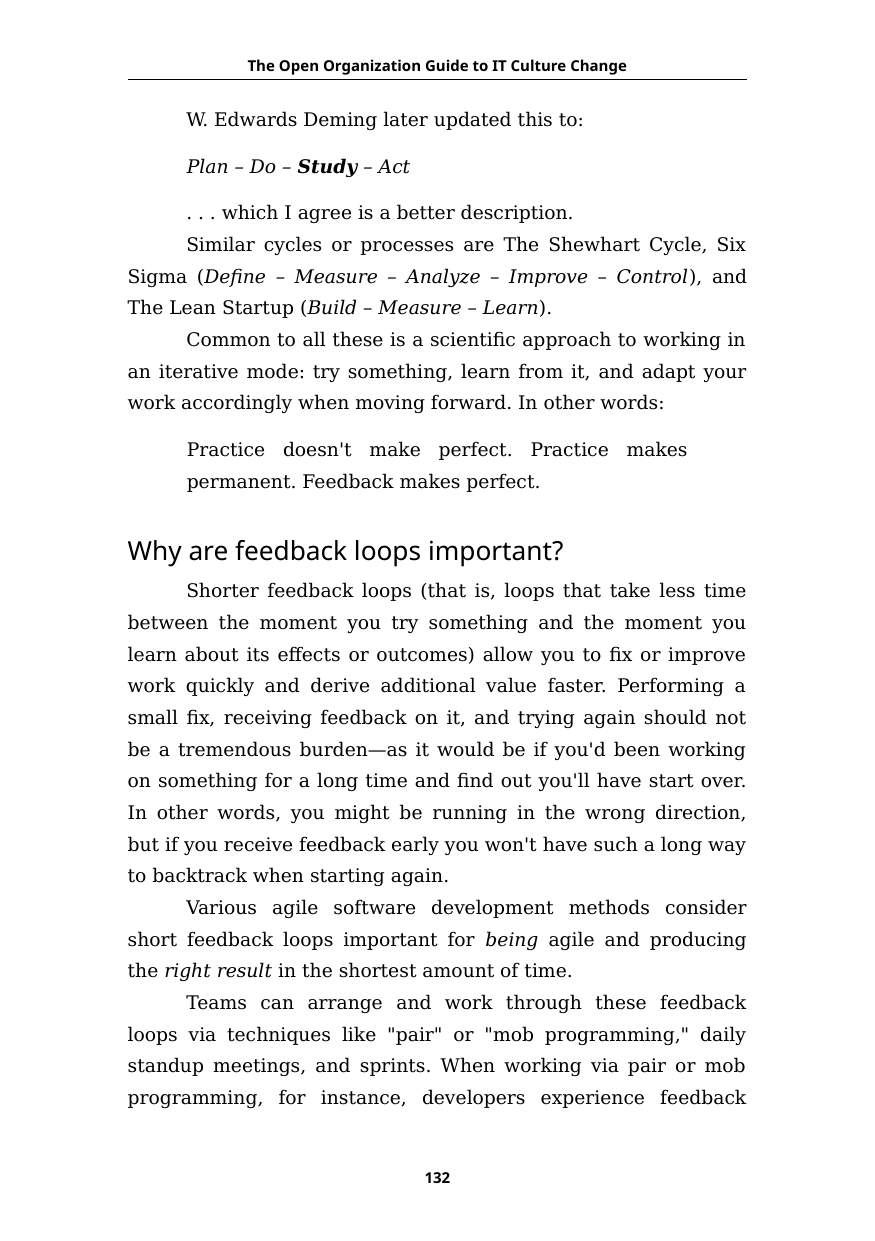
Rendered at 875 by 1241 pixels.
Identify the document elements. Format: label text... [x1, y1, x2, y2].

text Teams can arrange and work through these feedback loops via techniques like "pair" or "mob programming," daily standup meetings, and sprints. When working via pair or mob programming, for instance, developers experience feedback [127, 992, 747, 1109]
text Plan – Do – Study – Act [187, 155, 688, 177]
text Practice doesn't make perfect. Practice makes permanent. Feedback makes perfect. [187, 439, 688, 493]
text Shorter feedback loops (that is, loops that take less time between the moment you try something and the moment you learn about its effects or outcomes) allow you to fix or improve work quickly and derive additional value faster. Performing a small fix, receiving feedback on it, and trying again should not be a tremendous burden—as it would be if you'd been working on something for a long time and find out you'll have start over. In other words, you might be running in the wrong direction, but if you receive feedback early you won't have such a long way to backtrack when starting again. [127, 580, 747, 887]
subtitle Why are feedback loops important? [127, 532, 747, 568]
text Common to all these is a scientific approach to working in an iterative mode: try something, learn from it, and adapt your work accordingly when moving forward. In other words: [127, 329, 747, 414]
text W. Edwards Deming later updated this to: [127, 109, 747, 131]
text Similar cycles or processes are The Shewhart Cycle, Six Sigma (Define – Measure – Analyze – Improve – Control), and The Lean Startup (Build – Measure – Learn). [127, 234, 747, 319]
text Various agile software development methods consider short feedback loops important for being agile and producing the right result in the shortest amount of time. [127, 897, 747, 982]
text . . . which I agree is a better description. [127, 202, 747, 224]
